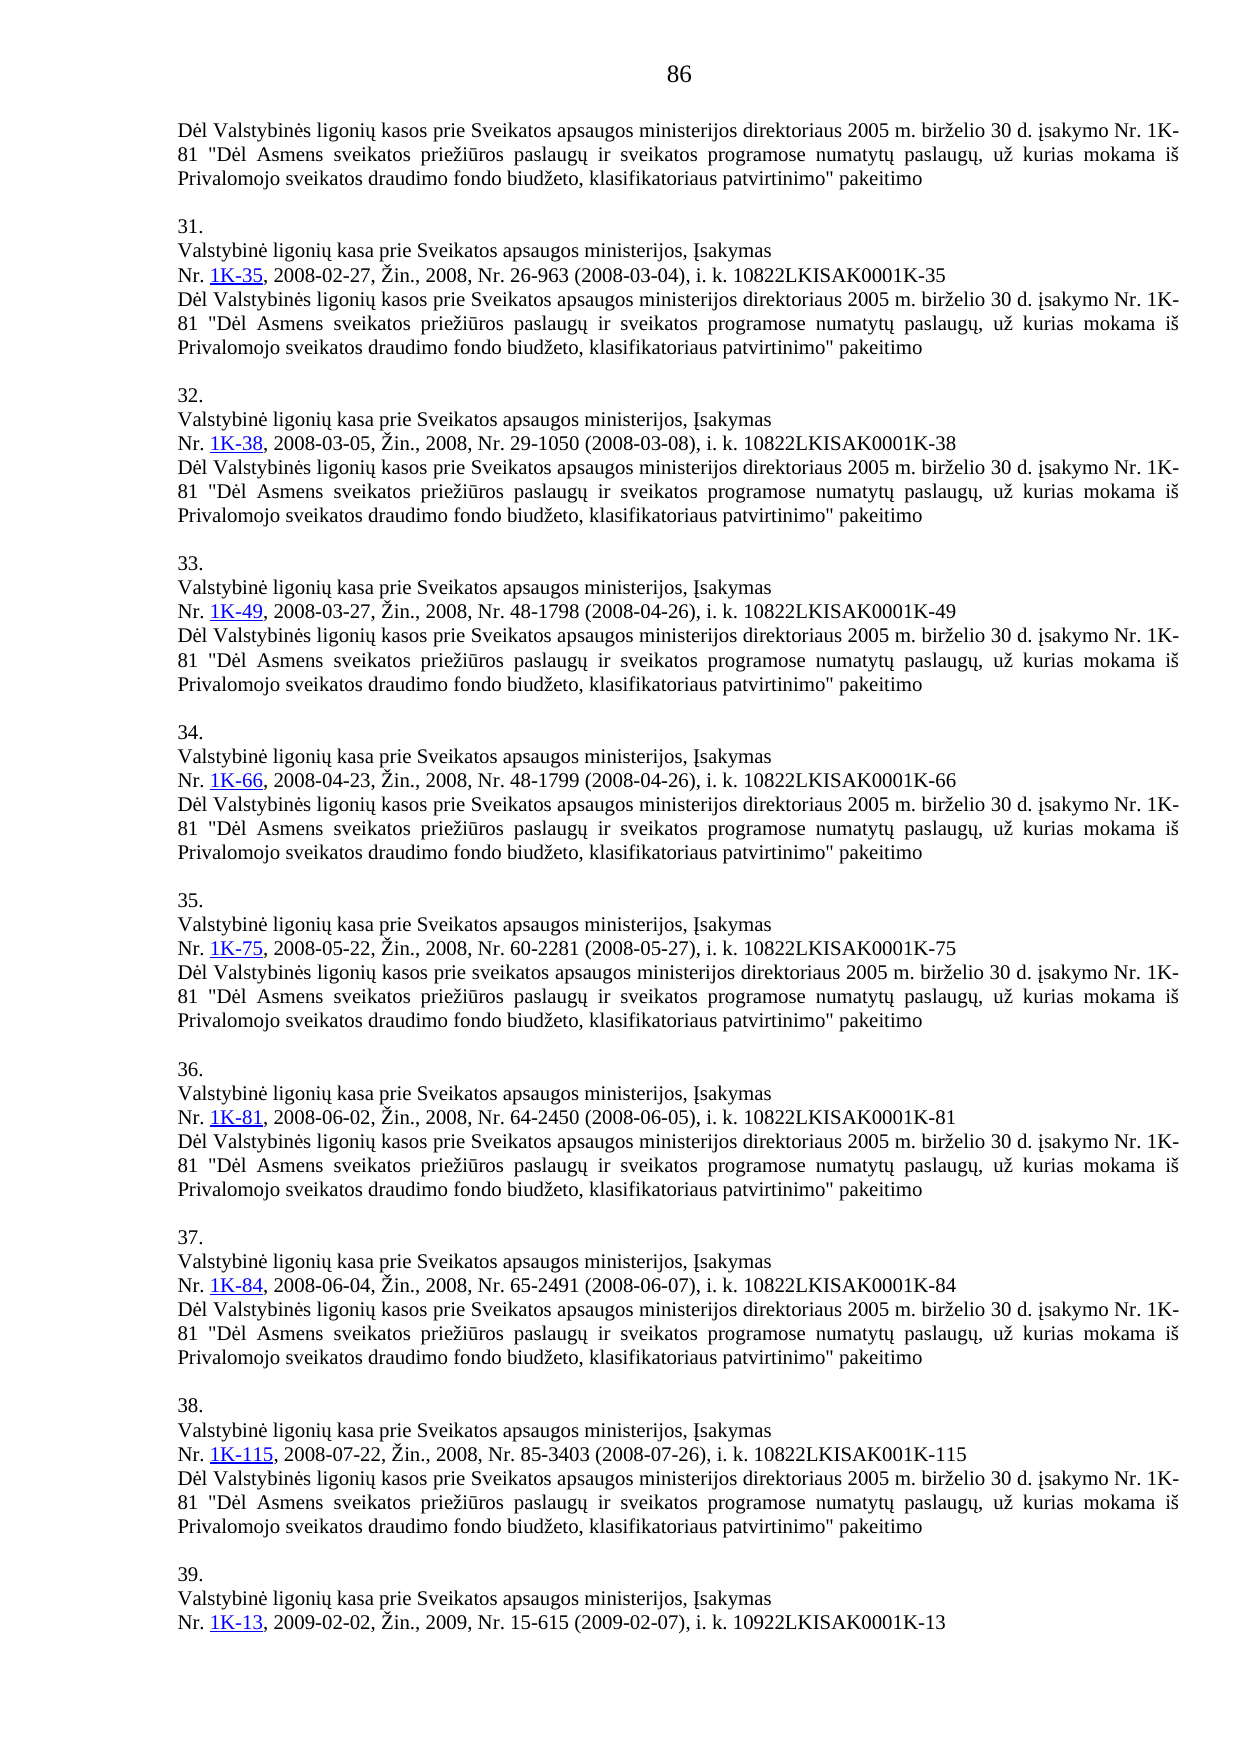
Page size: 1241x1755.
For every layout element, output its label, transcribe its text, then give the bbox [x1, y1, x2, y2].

text Nr. 1K-38, 2008-03-05, Žin., 2008, Nr. 29-1050 (2008-03-08), i. k. 10822LKISAK0001K-38 [177, 431, 1181, 455]
text Dėl Valstybinės ligonių kasos prie Sveikatos apsaugos ministerijos direktoriaus 2005 m. birželio 30 d. įsakymo Nr. 1K-81 "Dėl Asmens sveikatos priežiūros paslaugų ir sveikatos programose numatytų paslaugų, už kurias mokama iš Privalomojo sveikatos draudimo fondo biudžeto, klasifikatoriaus patvirtinimo" pakeitimo [177, 1297, 1181, 1369]
text 39. [177, 1562, 1181, 1586]
text 38. [177, 1393, 1181, 1417]
text Nr. 1K-13, 2009-02-02, Žin., 2009, Nr. 15-615 (2009-02-07), i. k. 10922LKISAK0001K-13 [177, 1610, 1181, 1634]
text Valstybinė ligonių kasa prie Sveikatos apsaugos ministerijos, Įsakymas [177, 1417, 1181, 1442]
text Dėl Valstybinės ligonių kasos prie Sveikatos apsaugos ministerijos direktoriaus 2005 m. birželio 30 d. įsakymo Nr. 1K-81 "Dėl Asmens sveikatos priežiūros paslaugų ir sveikatos programose numatytų paslaugų, už kurias mokama iš Privalomojo sveikatos draudimo fondo biudžeto, klasifikatoriaus patvirtinimo" pakeitimo [177, 1466, 1181, 1538]
text Valstybinė ligonių kasa prie Sveikatos apsaugos ministerijos, Įsakymas [177, 912, 1181, 936]
text Nr. 1K-84, 2008-06-04, Žin., 2008, Nr. 65-2491 (2008-06-07), i. k. 10822LKISAK0001K-84 [177, 1273, 1181, 1297]
text Valstybinė ligonių kasa prie Sveikatos apsaugos ministerijos, Įsakymas [177, 407, 1181, 431]
text Nr. 1K-75, 2008-05-22, Žin., 2008, Nr. 60-2281 (2008-05-27), i. k. 10822LKISAK0001K-75 [177, 936, 1181, 960]
text 31. [177, 214, 1181, 238]
text Dėl Valstybinės ligonių kasos prie Sveikatos apsaugos ministerijos direktoriaus 2005 m. birželio 30 d. įsakymo Nr. 1K-81 "Dėl Asmens sveikatos priežiūros paslaugų ir sveikatos programose numatytų paslaugų, už kurias mokama iš Privalomojo sveikatos draudimo fondo biudžeto, klasifikatoriaus patvirtinimo" pakeitimo [177, 1129, 1181, 1201]
text Nr. 1K-35, 2008-02-27, Žin., 2008, Nr. 26-963 (2008-03-04), i. k. 10822LKISAK0001K-35 [177, 262, 1181, 287]
text Valstybinė ligonių kasa prie Sveikatos apsaugos ministerijos, Įsakymas [177, 744, 1181, 768]
text Dėl Valstybinės ligonių kasos prie sveikatos apsaugos ministerijos direktoriaus 2005 m. birželio 30 d. įsakymo Nr. 1K-81 "Dėl Asmens sveikatos priežiūros paslaugų ir sveikatos programose numatytų paslaugų, už kurias mokama iš Privalomojo sveikatos draudimo fondo biudžeto, klasifikatoriaus patvirtinimo" pakeitimo [177, 960, 1181, 1032]
text 33. [177, 551, 1181, 575]
text Nr. 1K-49, 2008-03-27, Žin., 2008, Nr. 48-1798 (2008-04-26), i. k. 10822LKISAK0001K-49 [177, 599, 1181, 623]
text Nr. 1K-66, 2008-04-23, Žin., 2008, Nr. 48-1799 (2008-04-26), i. k. 10822LKISAK0001K-66 [177, 768, 1181, 792]
text 36. [177, 1057, 1181, 1081]
text Dėl Valstybinės ligonių kasos prie Sveikatos apsaugos ministerijos direktoriaus 2005 m. birželio 30 d. įsakymo Nr. 1K-81 "Dėl Asmens sveikatos priežiūros paslaugų ir sveikatos programose numatytų paslaugų, už kurias mokama iš Privalomojo sveikatos draudimo fondo biudžeto, klasifikatoriaus patvirtinimo" pakeitimo [177, 287, 1181, 359]
text 35. [177, 888, 1181, 912]
text Valstybinė ligonių kasa prie Sveikatos apsaugos ministerijos, Įsakymas [177, 1586, 1181, 1610]
text 37. [177, 1225, 1181, 1249]
text Valstybinė ligonių kasa prie Sveikatos apsaugos ministerijos, Įsakymas [177, 238, 1181, 262]
text 32. [177, 383, 1181, 407]
text Dėl Valstybinės ligonių kasos prie Sveikatos apsaugos ministerijos direktoriaus 2005 m. birželio 30 d. įsakymo Nr. 1K-81 "Dėl Asmens sveikatos priežiūros paslaugų ir sveikatos programose numatytų paslaugų, už kurias mokama iš Privalomojo sveikatos draudimo fondo biudžeto, klasifikatoriaus patvirtinimo" pakeitimo [177, 118, 1181, 190]
text Dėl Valstybinės ligonių kasos prie Sveikatos apsaugos ministerijos direktoriaus 2005 m. birželio 30 d. įsakymo Nr. 1K-81 "Dėl Asmens sveikatos priežiūros paslaugų ir sveikatos programose numatytų paslaugų, už kurias mokama iš Privalomojo sveikatos draudimo fondo biudžeto, klasifikatoriaus patvirtinimo" pakeitimo [177, 623, 1181, 696]
text Dėl Valstybinės ligonių kasos prie Sveikatos apsaugos ministerijos direktoriaus 2005 m. birželio 30 d. įsakymo Nr. 1K-81 "Dėl Asmens sveikatos priežiūros paslaugų ir sveikatos programose numatytų paslaugų, už kurias mokama iš Privalomojo sveikatos draudimo fondo biudžeto, klasifikatoriaus patvirtinimo" pakeitimo [177, 792, 1181, 864]
text Dėl Valstybinės ligonių kasos prie Sveikatos apsaugos ministerijos direktoriaus 2005 m. birželio 30 d. įsakymo Nr. 1K-81 "Dėl Asmens sveikatos priežiūros paslaugų ir sveikatos programose numatytų paslaugų, už kurias mokama iš Privalomojo sveikatos draudimo fondo biudžeto, klasifikatoriaus patvirtinimo" pakeitimo [177, 455, 1181, 527]
text Nr. 1K-81, 2008-06-02, Žin., 2008, Nr. 64-2450 (2008-06-05), i. k. 10822LKISAK0001K-81 [177, 1105, 1181, 1129]
text Nr. 1K-115, 2008-07-22, Žin., 2008, Nr. 85-3403 (2008-07-26), i. k. 10822LKISAK001K-115 [177, 1442, 1181, 1466]
text Valstybinė ligonių kasa prie Sveikatos apsaugos ministerijos, Įsakymas [177, 575, 1181, 599]
text Valstybinė ligonių kasa prie Sveikatos apsaugos ministerijos, Įsakymas [177, 1081, 1181, 1105]
text 34. [177, 720, 1181, 744]
text Valstybinė ligonių kasa prie Sveikatos apsaugos ministerijos, Įsakymas [177, 1249, 1181, 1273]
